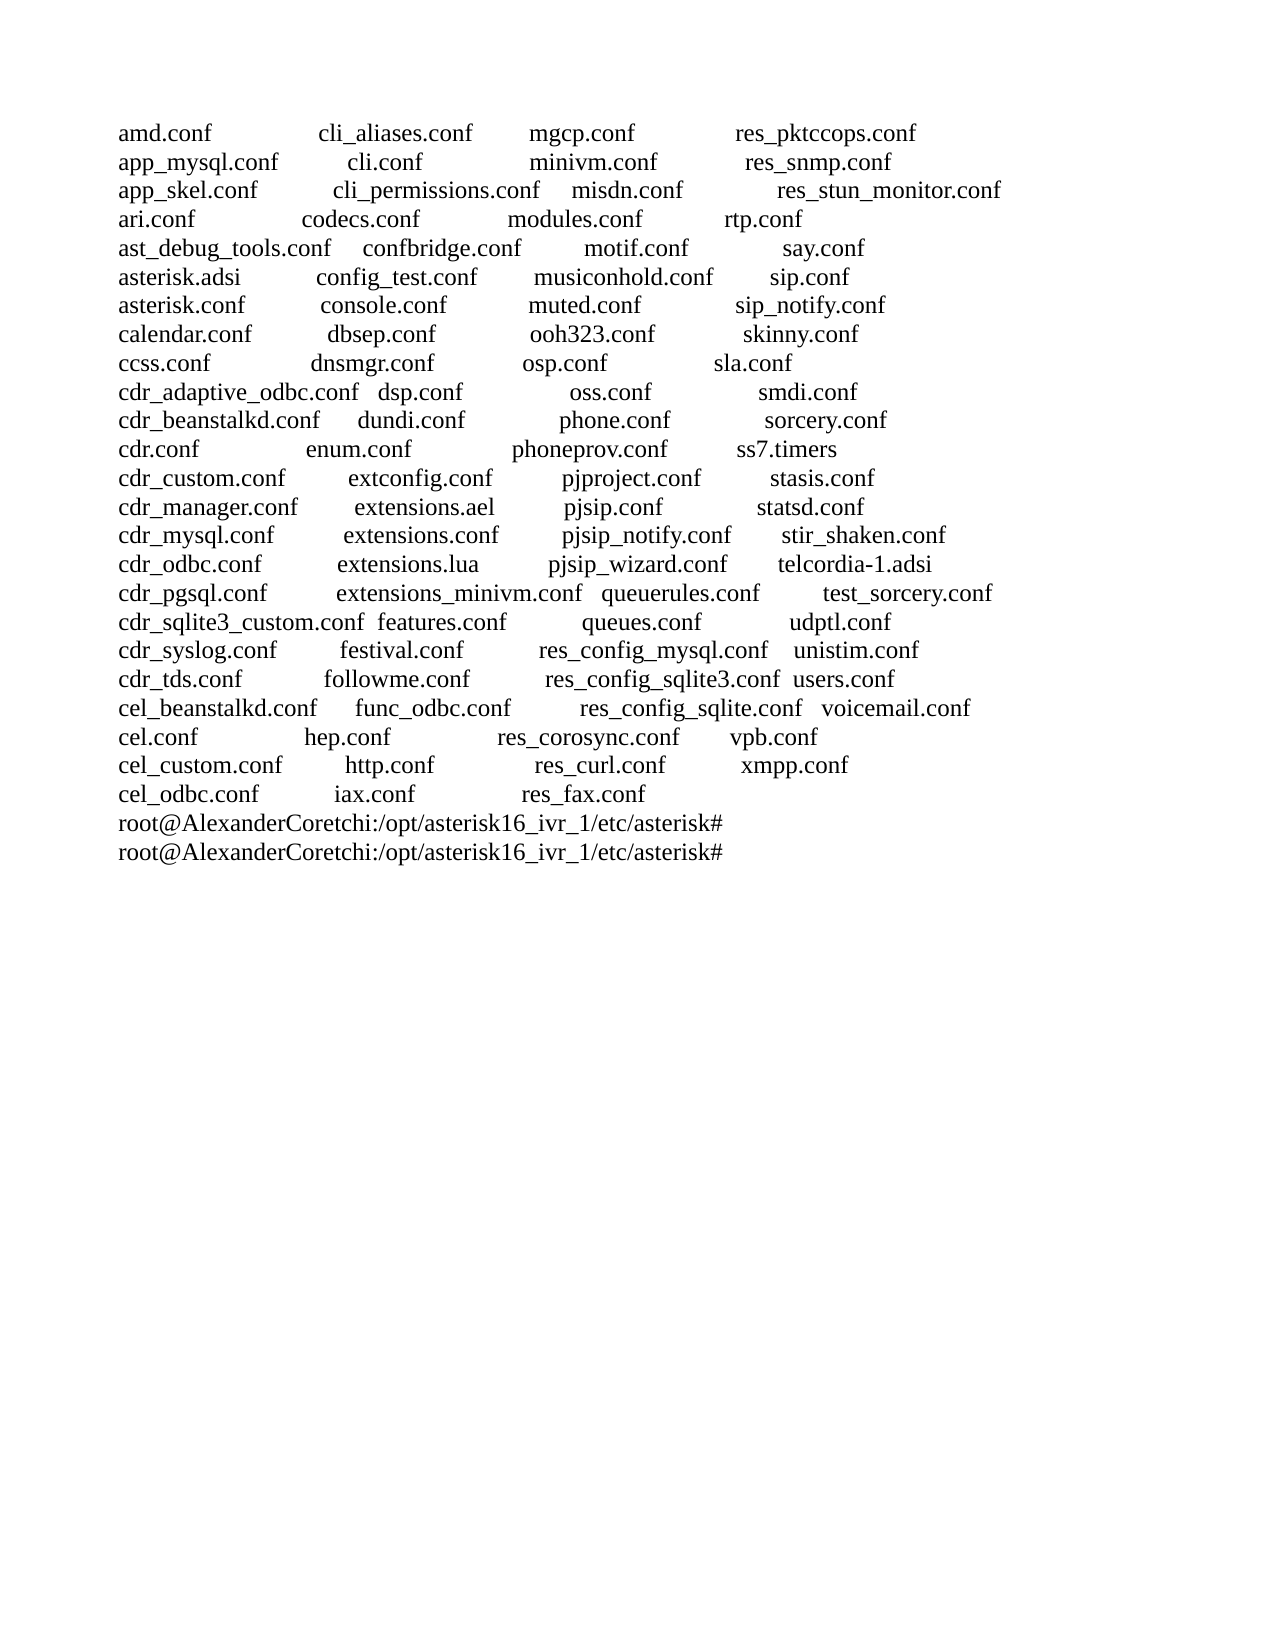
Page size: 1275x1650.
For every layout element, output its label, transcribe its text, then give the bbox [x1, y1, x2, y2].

text app_skel.conf cli_permissions.conf misdn.conf res_stun_monitor.conf [118, 176, 1157, 204]
text cel_odbc.conf iax.conf res_fax.conf [118, 779, 1157, 808]
text ari.conf codecs.conf modules.conf rtp.conf [118, 204, 1157, 233]
text calendar.conf dbsep.conf ooh323.conf skinny.conf [118, 319, 1157, 348]
text root@AlexanderCoretchi:/opt/asterisk16_ivr_1/etc/asterisk# [118, 808, 1157, 837]
text cdr_custom.conf extconfig.conf pjproject.conf stasis.conf [118, 463, 1157, 492]
text ast_debug_tools.conf confbridge.conf motif.conf say.conf [118, 233, 1157, 262]
text cdr_syslog.conf festival.conf res_config_mysql.conf unistim.conf [118, 636, 1157, 664]
text cdr.conf enum.conf phoneprov.conf ss7.timers [118, 434, 1157, 463]
text root@AlexanderCoretchi:/opt/asterisk16_ivr_1/etc/asterisk# [118, 837, 1157, 866]
text cel_custom.conf http.conf res_curl.conf xmpp.conf [118, 751, 1157, 779]
text cdr_mysql.conf extensions.conf pjsip_notify.conf stir_shaken.conf [118, 521, 1157, 549]
text cdr_manager.conf extensions.ael pjsip.conf statsd.conf [118, 492, 1157, 521]
text asterisk.conf console.conf muted.conf sip_notify.conf [118, 291, 1157, 319]
text cel.conf hep.conf res_corosync.conf vpb.conf [118, 722, 1157, 751]
text cdr_pgsql.conf extensions_minivm.conf queuerules.conf test_sorcery.conf [118, 578, 1157, 607]
text cel_beanstalkd.conf func_odbc.conf res_config_sqlite.conf voicemail.conf [118, 693, 1157, 722]
text cdr_sqlite3_custom.conf features.conf queues.conf udptl.conf [118, 607, 1157, 636]
text amd.conf cli_aliases.conf mgcp.conf res_pktccops.conf [118, 118, 1157, 147]
text cdr_adaptive_odbc.conf dsp.conf oss.conf smdi.conf [118, 377, 1157, 406]
text cdr_odbc.conf extensions.lua pjsip_wizard.conf telcordia-1.adsi [118, 549, 1157, 578]
text app_mysql.conf cli.conf minivm.conf res_snmp.conf [118, 147, 1157, 176]
text asterisk.adsi config_test.conf musiconhold.conf sip.conf [118, 262, 1157, 291]
text cdr_tds.conf followme.conf res_config_sqlite3.conf users.conf [118, 664, 1157, 693]
text cdr_beanstalkd.conf dundi.conf phone.conf sorcery.conf [118, 406, 1157, 434]
text ccss.conf dnsmgr.conf osp.conf sla.conf [118, 348, 1157, 377]
